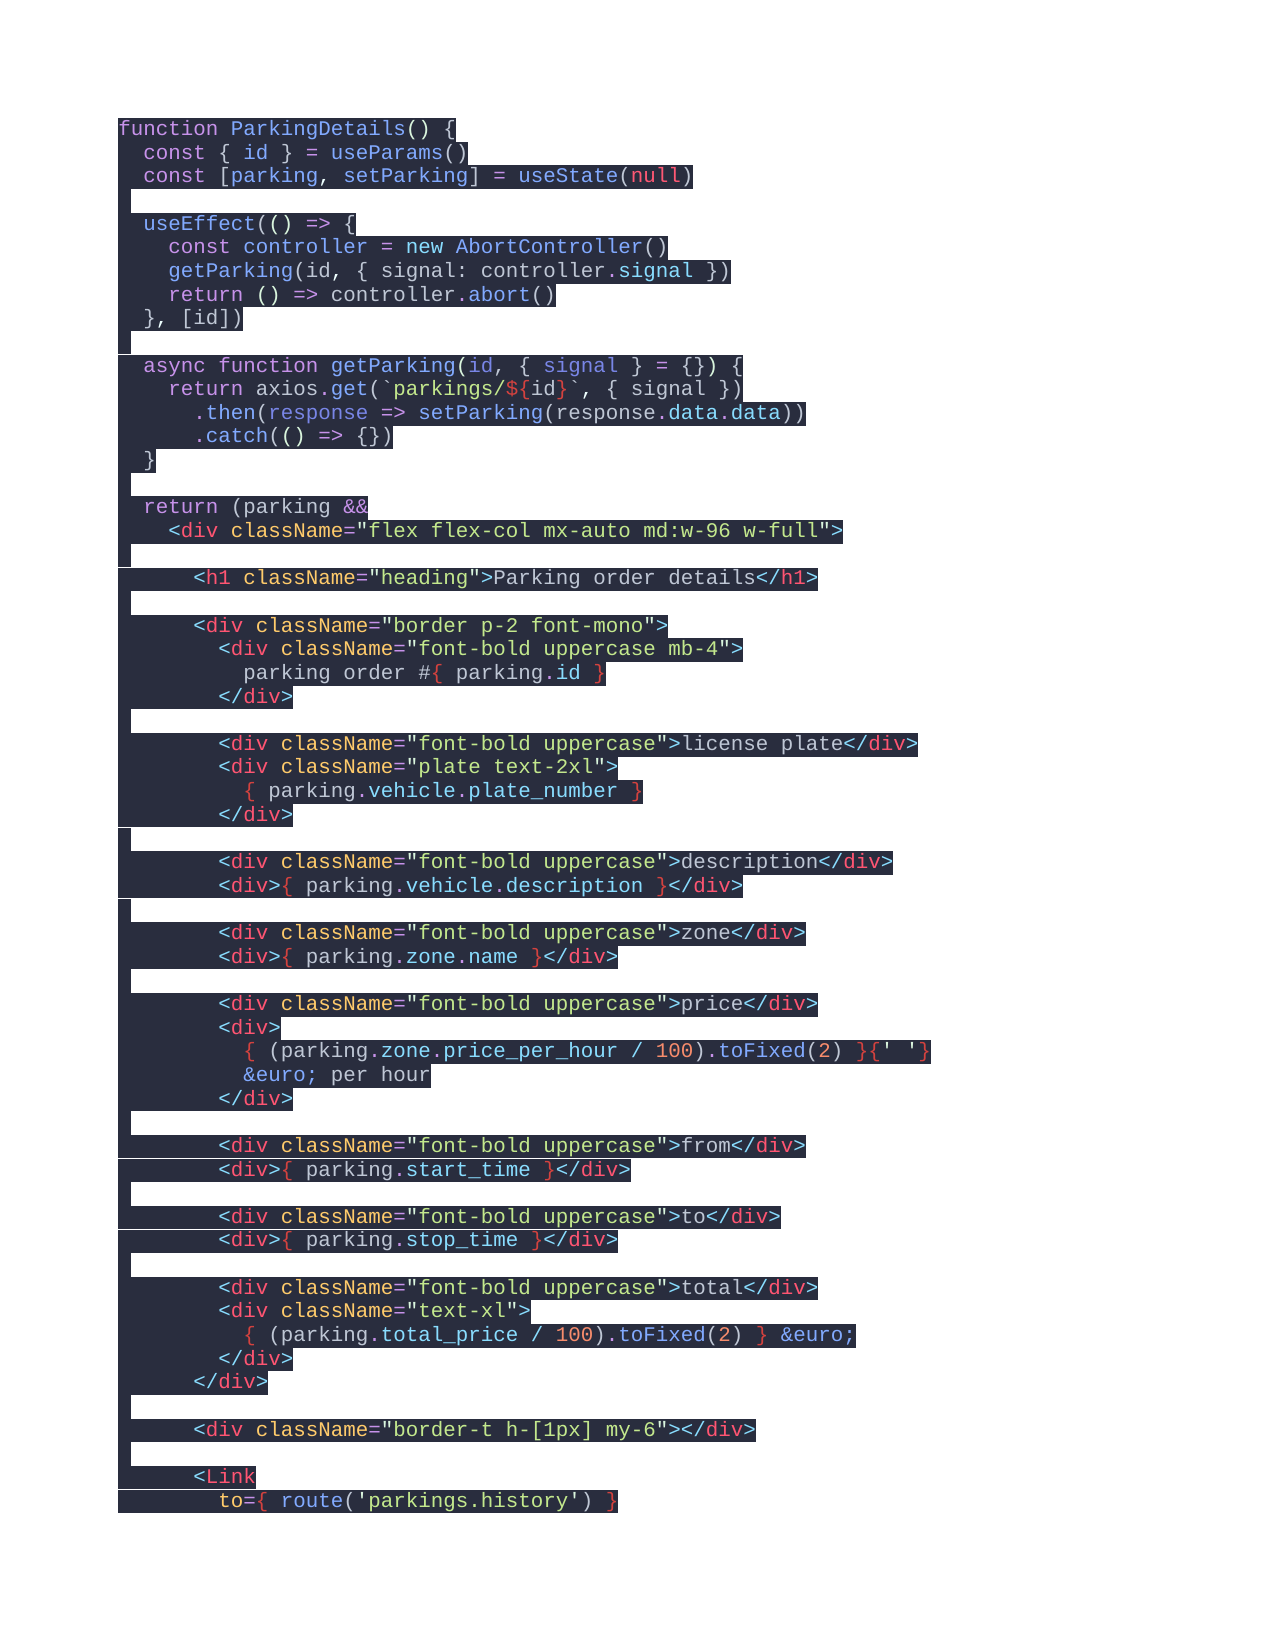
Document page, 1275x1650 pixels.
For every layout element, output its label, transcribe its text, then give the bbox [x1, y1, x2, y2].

text <div> [118, 1017, 1157, 1040]
text async function getParking(id, { signal } = {}) { [118, 354, 1157, 378]
text <h1 className="heading">Parking order details</h1> [118, 567, 1157, 591]
text <Link [118, 1466, 1157, 1489]
text getParking(id, { signal: controller.signal }) [118, 260, 1157, 284]
text const { id } = useParams() [118, 142, 1157, 165]
text return (parking && [118, 496, 1157, 520]
text const [parking, setParking] = useState(null) [118, 165, 1157, 189]
text { (parking.zone.price_per_hour / 100).toFixed(2) }{' '} [118, 1040, 1157, 1064]
text </div> [118, 1088, 1157, 1111]
text <div className="font-bold uppercase">description</div> [118, 851, 1157, 875]
text <div className="font-bold uppercase">price</div> [118, 993, 1157, 1017]
text <div>{ parking.start_time }</div> [118, 1158, 1157, 1182]
text .catch(() => {}) [118, 426, 1157, 449]
text <div>{ parking.stop_time }</div> [118, 1229, 1157, 1253]
text { parking.vehicle.plate_number } [118, 780, 1157, 804]
text </div> [118, 1348, 1157, 1371]
text <div className="border-t h-[1px] my-6"></div> [118, 1419, 1157, 1442]
text </div> [118, 686, 1157, 709]
text <div className="font-bold uppercase">from</div> [118, 1135, 1157, 1158]
text .then(response => setParking(response.data.data)) [118, 402, 1157, 426]
text { (parking.total_price / 100).toFixed(2) } &euro; [118, 1324, 1157, 1348]
text &euro; per hour [118, 1064, 1157, 1088]
text <div>{ parking.vehicle.description }</div> [118, 875, 1157, 898]
text parking order #{ parking.id } [118, 662, 1157, 686]
text return axios.get(`parkings/${id}`, { signal }) [118, 378, 1157, 402]
text <div className="plate text-2xl"> [118, 757, 1157, 780]
text </div> [118, 804, 1157, 827]
text <div className="font-bold uppercase">zone</div> [118, 922, 1157, 946]
text <div className="font-bold uppercase">to</div> [118, 1206, 1157, 1229]
text }, [id]) [118, 307, 1157, 331]
text <div className="font-bold uppercase mb-4"> [118, 638, 1157, 662]
text <div className="font-bold uppercase">total</div> [118, 1277, 1157, 1300]
text <div className="text-xl"> [118, 1300, 1157, 1324]
text function ParkingDetails() { [118, 118, 1157, 142]
text const controller = new AbortController() [118, 236, 1157, 260]
text return () => controller.abort() [118, 284, 1157, 307]
text useEffect(() => { [118, 213, 1157, 236]
text </div> [118, 1371, 1157, 1395]
text } [118, 449, 1157, 473]
text <div className="font-bold uppercase">license plate</div> [118, 733, 1157, 757]
text <div className="flex flex-col mx-auto md:w-96 w-full"> [118, 520, 1157, 544]
text to={ route('parkings.history') } [118, 1489, 1157, 1513]
text <div className="border p-2 font-mono"> [118, 615, 1157, 638]
text <div>{ parking.zone.name }</div> [118, 946, 1157, 969]
